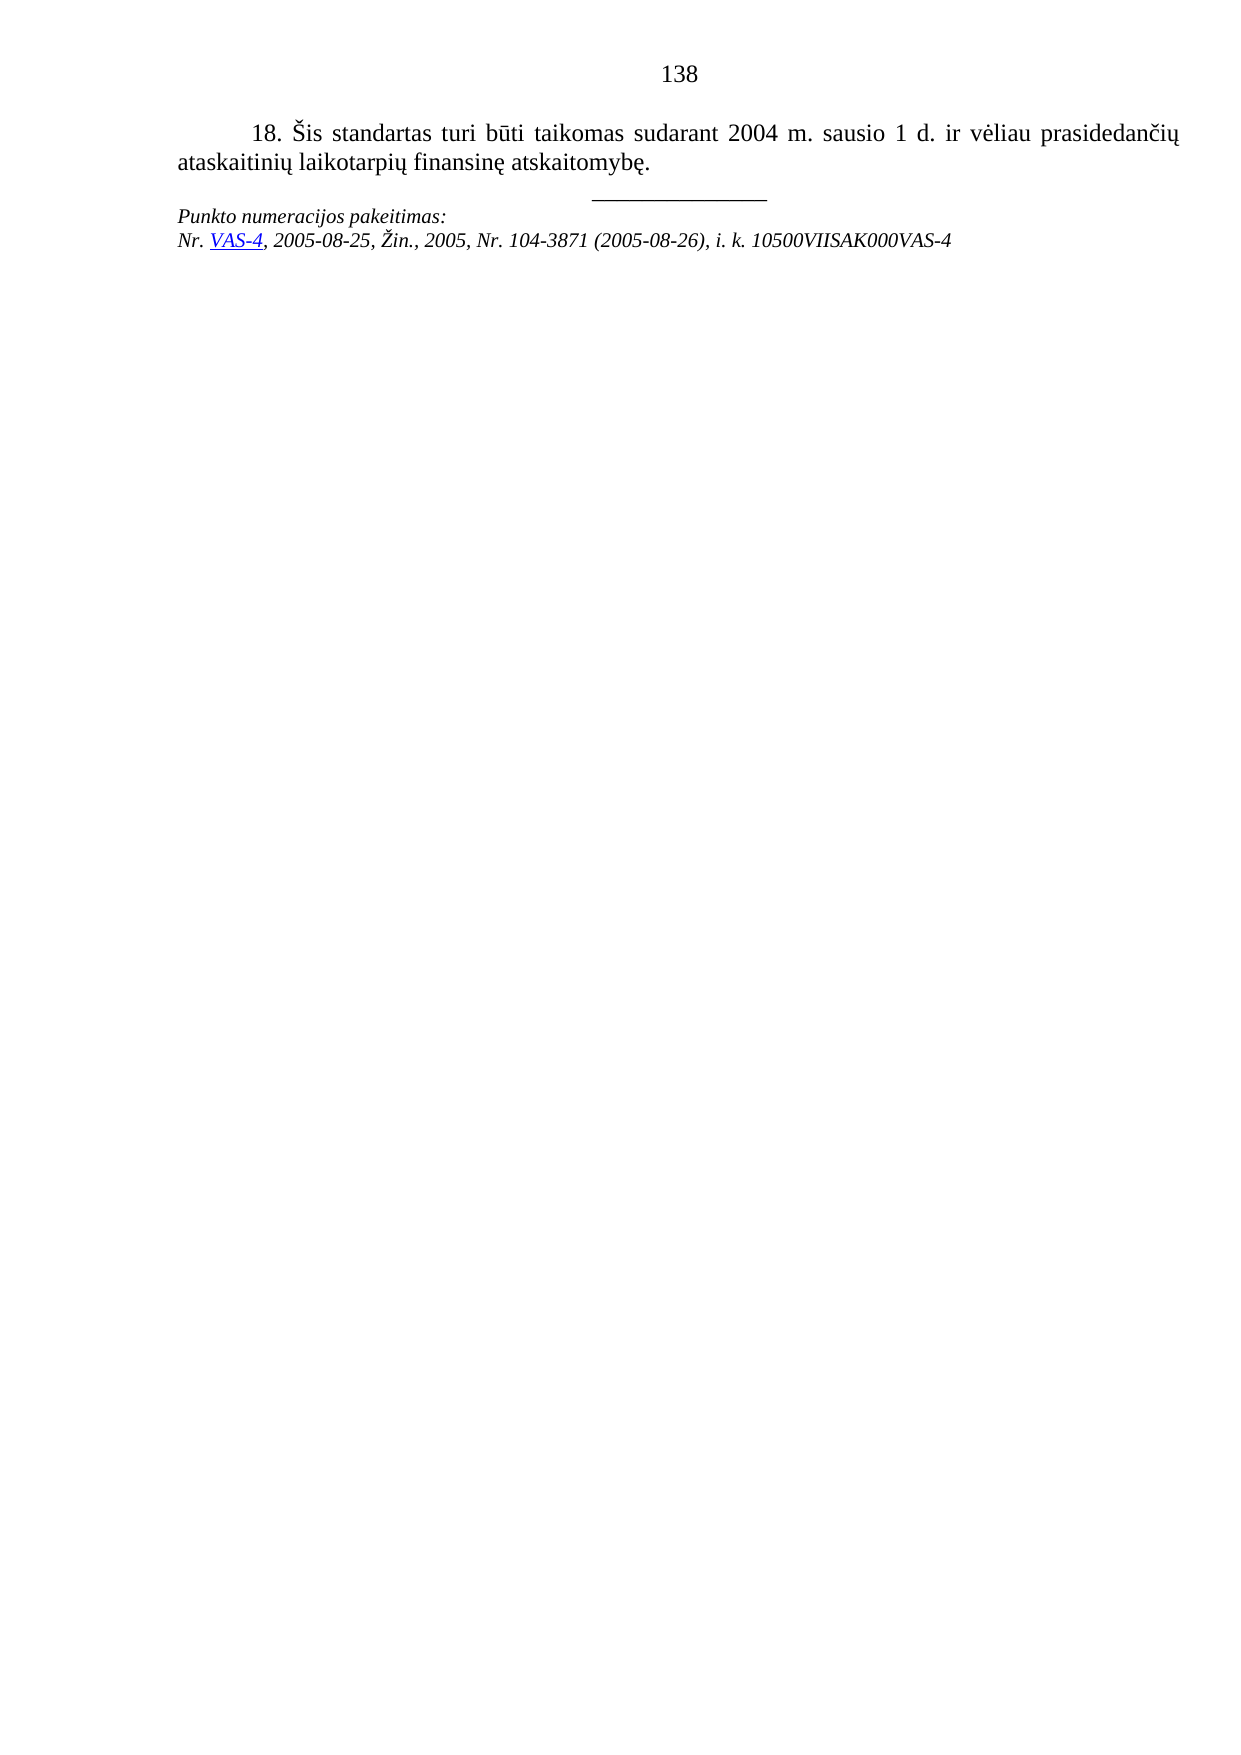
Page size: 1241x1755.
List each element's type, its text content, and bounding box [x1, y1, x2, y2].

text 18. Šis standartas turi būti taikomas sudarant 2004 m. sausio 1 d. ir vėliau prasidedančių ataskaitinių laikotarpių finansinę atskaitomybę. [177, 118, 1181, 176]
text Punkto numeracijos pakeitimas: [177, 204, 1181, 228]
text ______________ [177, 176, 1181, 204]
text Nr. VAS-4, 2005-08-25, Žin., 2005, Nr. 104-3871 (2005-08-26), i. k. 10500VIISAK000VAS-4 [177, 228, 1181, 252]
